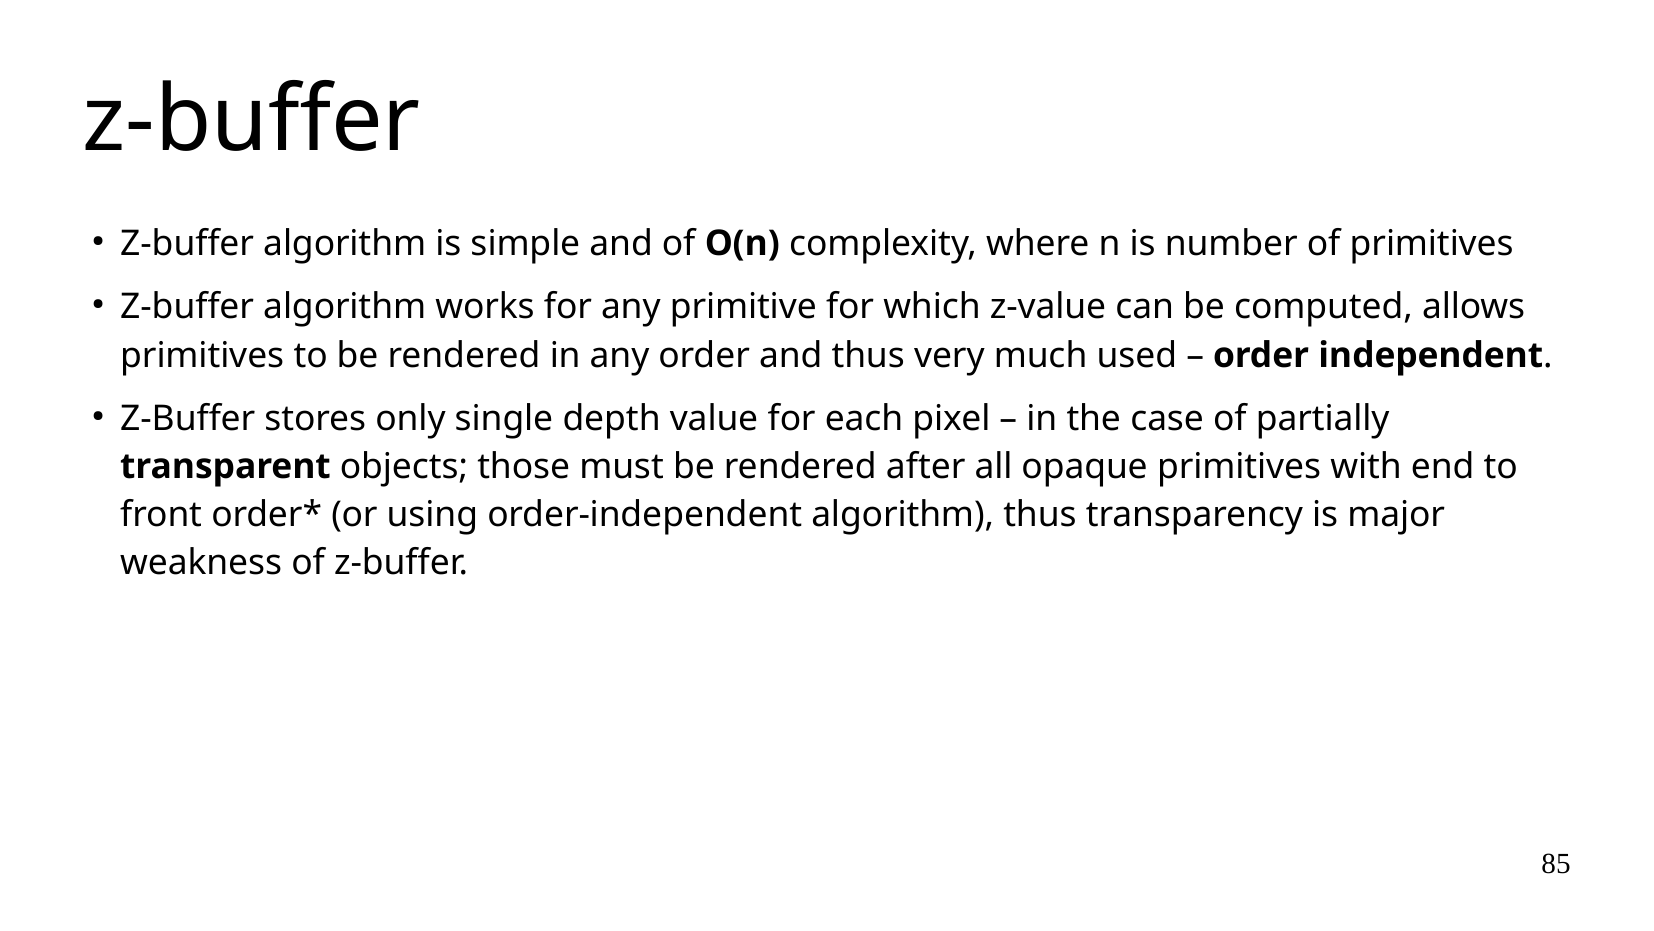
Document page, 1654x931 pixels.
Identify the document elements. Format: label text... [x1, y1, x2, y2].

title z-buffer [82, 37, 1571, 193]
list Z-buffer algorithm is simple and of O(n) complexity, where n is number of primitives Z-buffer algorithm works for any primitive for which z-value can be computed, allows primitives to be rendered in any order and thus very much used – order independent. Z-Buffer stores only single depth value for each pixel – in the case of partially transparent objects; those must be rendered after all opaque primitives with end to front order* (or using order-independent algorithm), thus transparency is major weakness of z-buffer. [82, 217, 1571, 586]
